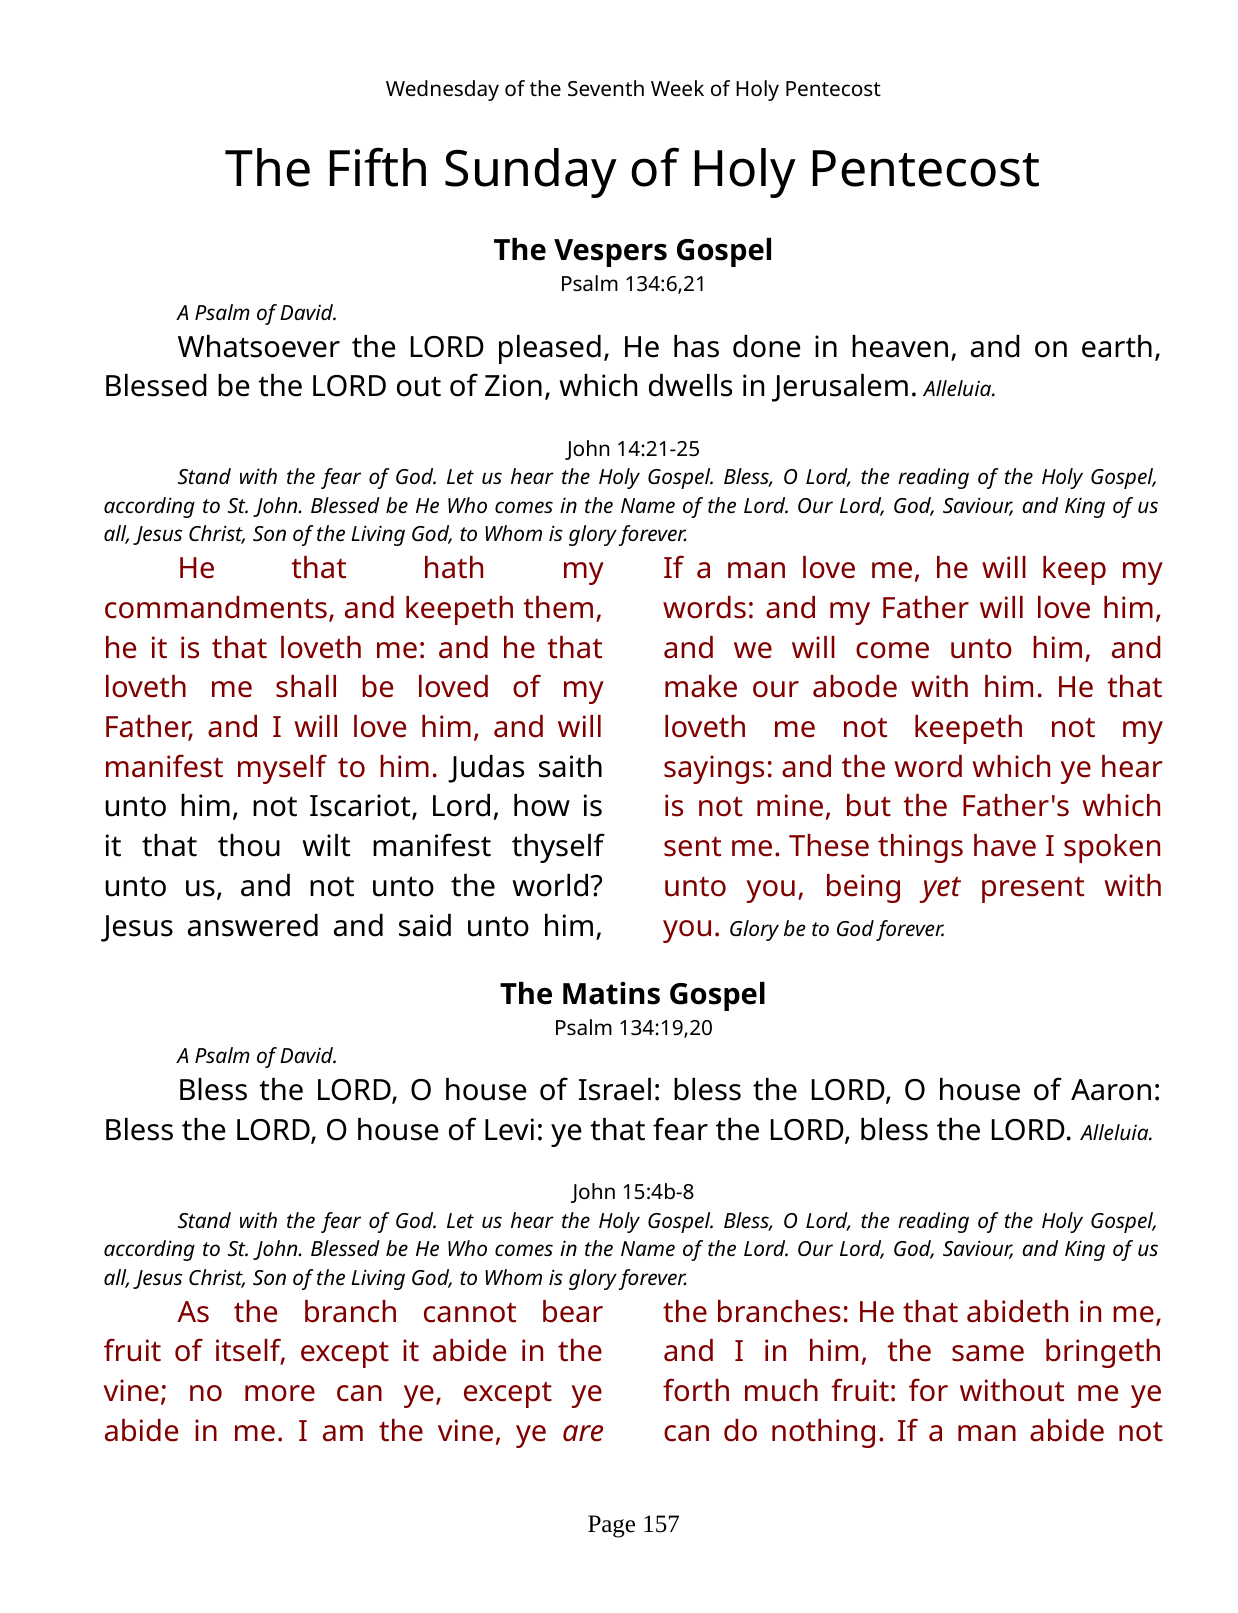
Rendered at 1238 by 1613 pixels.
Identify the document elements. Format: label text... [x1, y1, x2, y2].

text The Fifth Sunday of Holy Pentecost [103, 133, 1163, 201]
text Psalm 134:19,20 [103, 1013, 1163, 1041]
text Psalm 134:6,21 [103, 269, 1163, 298]
text As the branch cannot bear fruit of itself, except it abide in the vine; no more can ye, except ye abide in me. I am the vine, ye are [103, 1291, 604, 1450]
text Wednesday of the Seventh Week of Holy Pentecost [102, 74, 1165, 102]
text John 14:21-25 [103, 434, 1163, 462]
text Stand with the fear of God. Let us hear the Holy Gospel. Bless, O Lord, the reading of the Holy Gospel, according to St. John. Blessed be He Who comes in the Name of the Lord. Our Lord, God, Saviour, and King of us all, Jesus Christ, Son of the Living God, to Whom is glory forever. [103, 1206, 1163, 1291]
text A Psalm of David. [103, 1041, 1163, 1069]
text He that hath my commandments, and keepeth them, he it is that loveth me: and he that loveth me shall be loved of my Father, and I will love him, and will manifest myself to him. Judas saith unto him, not Iscariot, Lord, how is it that thou wilt manifest thyself unto us, and not unto the world? Jesus answered and said unto him, [103, 548, 604, 944]
text If a man love me, he will keep my words: and my Father will love him, and we will come unto him, and make our abode with him. He that loveth me not keepeth not my sayings: and the word which ye hear is not mine, but the Father's which sent me. These things have I spoken unto you, being yet present with you. Glory be to God forever. [663, 548, 1163, 944]
text the branches: He that abideth in me, and I in him, the same bringeth forth much fruit: for without me ye can do nothing. If a man abide not [663, 1291, 1163, 1450]
text The Vespers Gospel [103, 229, 1163, 269]
text John 15:4b-8 [103, 1177, 1163, 1206]
text Stand with the fear of God. Let us hear the Holy Gospel. Bless, O Lord, the reading of the Holy Gospel, according to St. John. Blessed be He Who comes in the Name of the Lord. Our Lord, God, Saviour, and King of us all, Jesus Christ, Son of the Living God, to Whom is glory forever. [103, 462, 1163, 548]
text Whatsoever the LORD pleased, He has done in heaven, and on earth, Blessed be the LORD out of Zion, which dwells in Jerusalem. Alleluia. [103, 326, 1163, 405]
text The Matins Gospel [103, 973, 1163, 1013]
text Bless the LORD, O house of Israel: bless the LORD, O house of Aaron: Bless the LORD, O house of Levi: ye that fear the LORD, bless the LORD. Alleluia. [103, 1069, 1163, 1149]
text A Psalm of David. [103, 298, 1163, 326]
